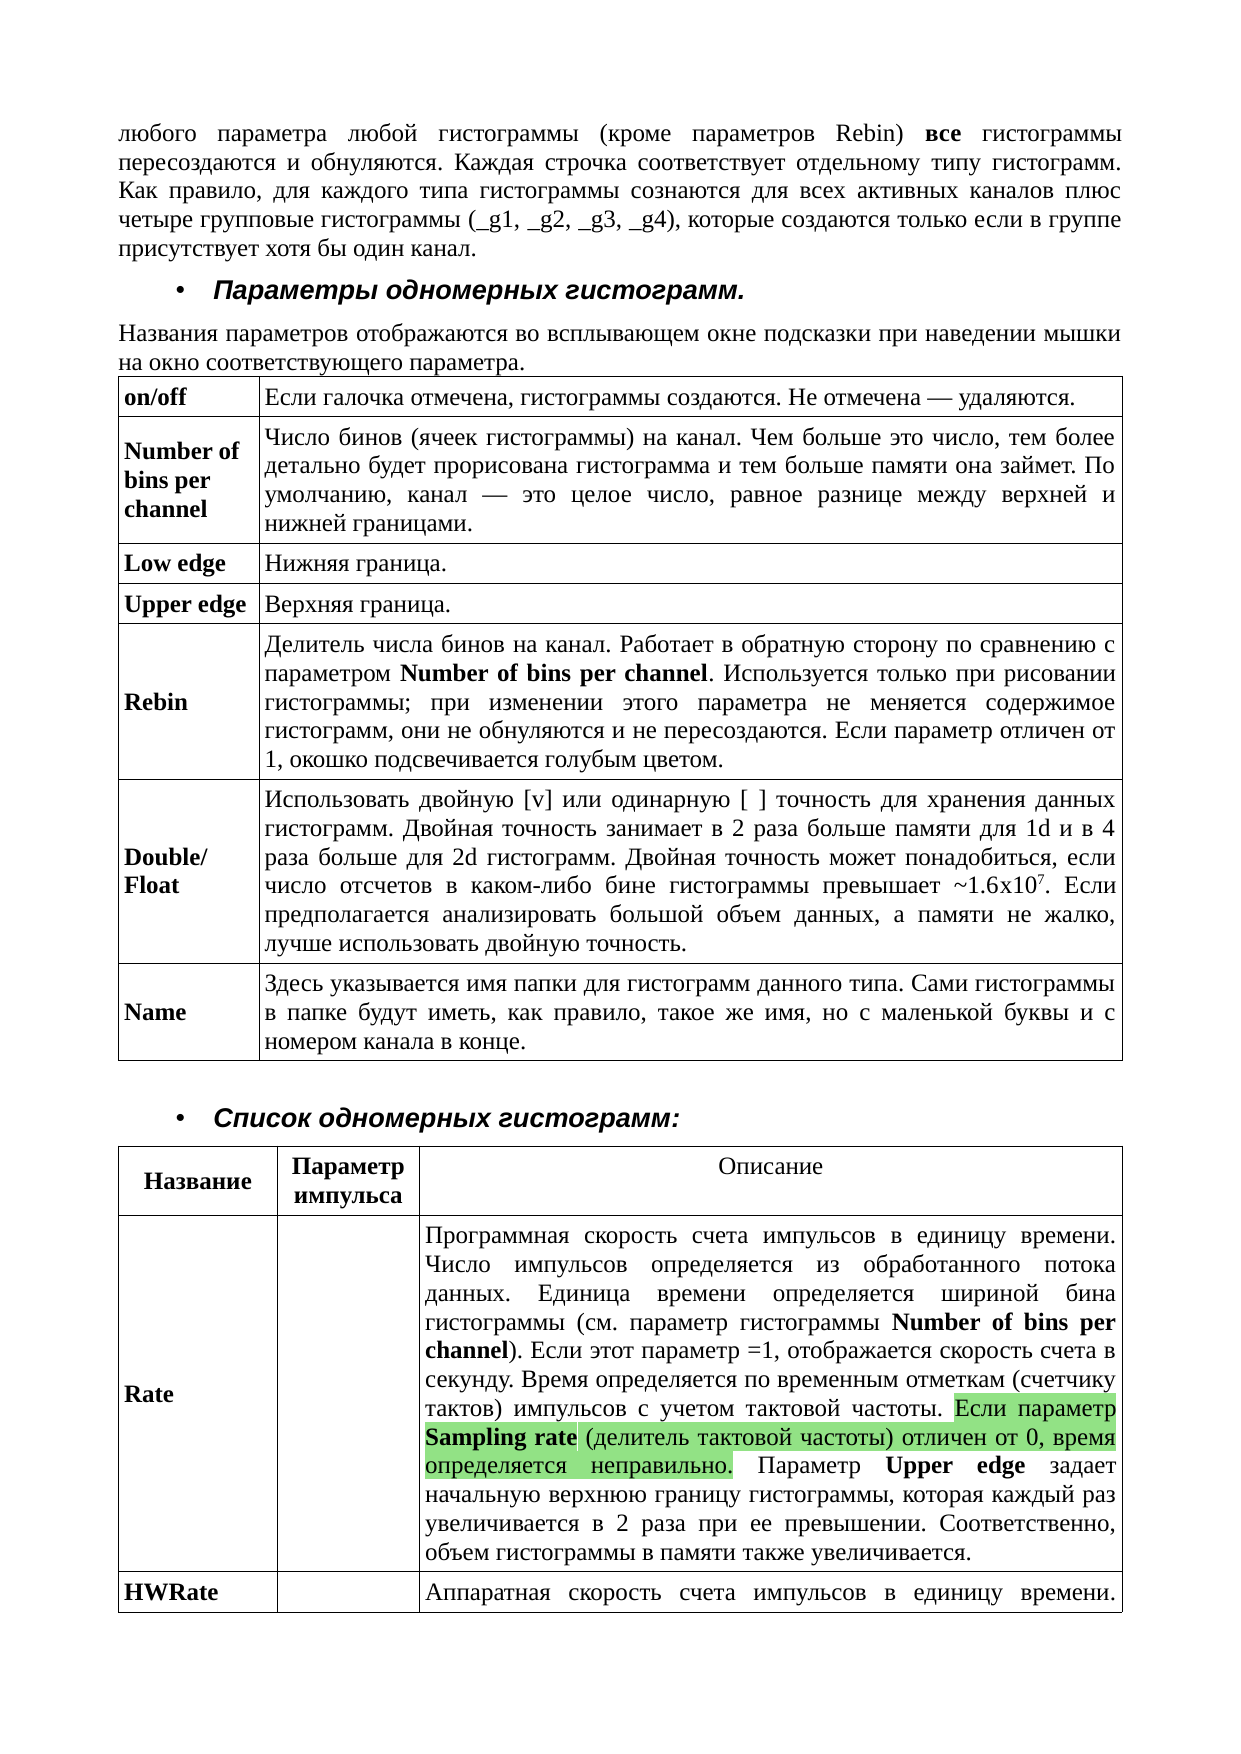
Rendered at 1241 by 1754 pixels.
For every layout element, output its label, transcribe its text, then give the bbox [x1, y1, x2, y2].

table_cell Upper edge [119, 584, 259, 623]
table_cell HWRate [119, 1572, 277, 1612]
table_header Описание [420, 1147, 1122, 1215]
table_header on/off [119, 377, 259, 416]
subtitle Параметры одномерных гистограмм. [176, 274, 1122, 306]
table_cell Число бинов (ячеек гистограммы) на канал. Чем больше это число, тем более детально будет прорисована гистограмма и тем больше памяти она займет. По умолчанию, канал — это целое число, равное разнице между верхней и нижней границами. [260, 417, 1122, 543]
table_header Если галочка отмечена, гистограммы создаются. Не отмечена — удаляются. [260, 377, 1122, 416]
table_cell [278, 1216, 419, 1571]
table_header Название [119, 1147, 277, 1215]
subtitle Список одномерных гистограмм: [176, 1102, 1122, 1133]
table_cell Программная скорость счета импульсов в единицу времени. Число импульсов определяется из обработанного потока данных. Единица времени определяется шириной бина гистограммы (см. параметр гистограммы Number of bins per channel). Если этот параметр =1, отображается скорость счета в секунду. Время определяется по временным отметкам (счетчику тактов) импульсов с учетом тактовой частоты. Если параметр Sampling rate (делитель тактовой частоты) отличен от 0, время определяется неправильно. Параметр Upper edge задает начальную верхнюю границу гистограммы, которая каждый раз увеличивается в 2 раза при ее превышении. Соответственно, объем гистограммы в памяти также увеличивается. [420, 1216, 1122, 1571]
table_cell Нижняя граница. [260, 544, 1122, 583]
table_cell Здесь указывается имя папки для гистограмм данного типа. Сами гистограммы в папке будут иметь, как правило, такое же имя, но с маленькой буквы и с номером канала в конце. [260, 964, 1122, 1060]
table_cell Верхняя граница. [260, 584, 1122, 623]
table_cell Rebin [119, 624, 259, 778]
table_cell Number of bins per channel [119, 417, 259, 543]
table_cell Double/Float [119, 780, 259, 963]
text Названия параметров отображаются во всплывающем окне подсказки при наведении мышки на окно соответствующего параметра. [118, 318, 1122, 376]
table_cell Name [119, 964, 259, 1060]
table_cell Аппаратная скорость счета импульсов в единицу времени. [420, 1572, 1122, 1612]
table_cell Делитель числа бинов на канал. Работает в обратную сторону по сравнению с параметром Number of bins per channel. Используется только при рисовании гистограммы; при изменении этого параметра не меняется содержимое гистограмм, они не обнуляются и не пересоздаются. Если параметр отличен от 1, окошко подсвечивается голубым цветом. [260, 624, 1122, 778]
table_cell Использовать двойную [v] или одинарную [ ] точность для хранения данных гистограмм. Двойная точность занимает в 2 раза больше памяти для 1d и в 4 раза больше для 2d гистограмм. Двойная точность может понадобиться, если число отсчетов в каком-либо бине гистограммы превышает ~1.6х107. Если предполагается анализировать большой объем данных, а памяти не жалко, лучше использовать двойную точность. [260, 780, 1122, 963]
table_header Параметр импульса [278, 1147, 419, 1215]
table_cell Rate [119, 1216, 277, 1571]
table_cell [278, 1572, 419, 1612]
table_cell Low edge [119, 544, 259, 583]
text любого параметра любой гистограммы (кроме параметров Rebin) все гистограммы пересоздаются и обнуляются. Каждая строчка соответствует отдельному типу гистограмм. Как правило, для каждого типа гистограммы сознаются для всех активных каналов плюс четыре групповые гистограммы (_g1, _g2, _g3, _g4), которые создаются только если в группе присутствует хотя бы один канал. [118, 118, 1122, 262]
